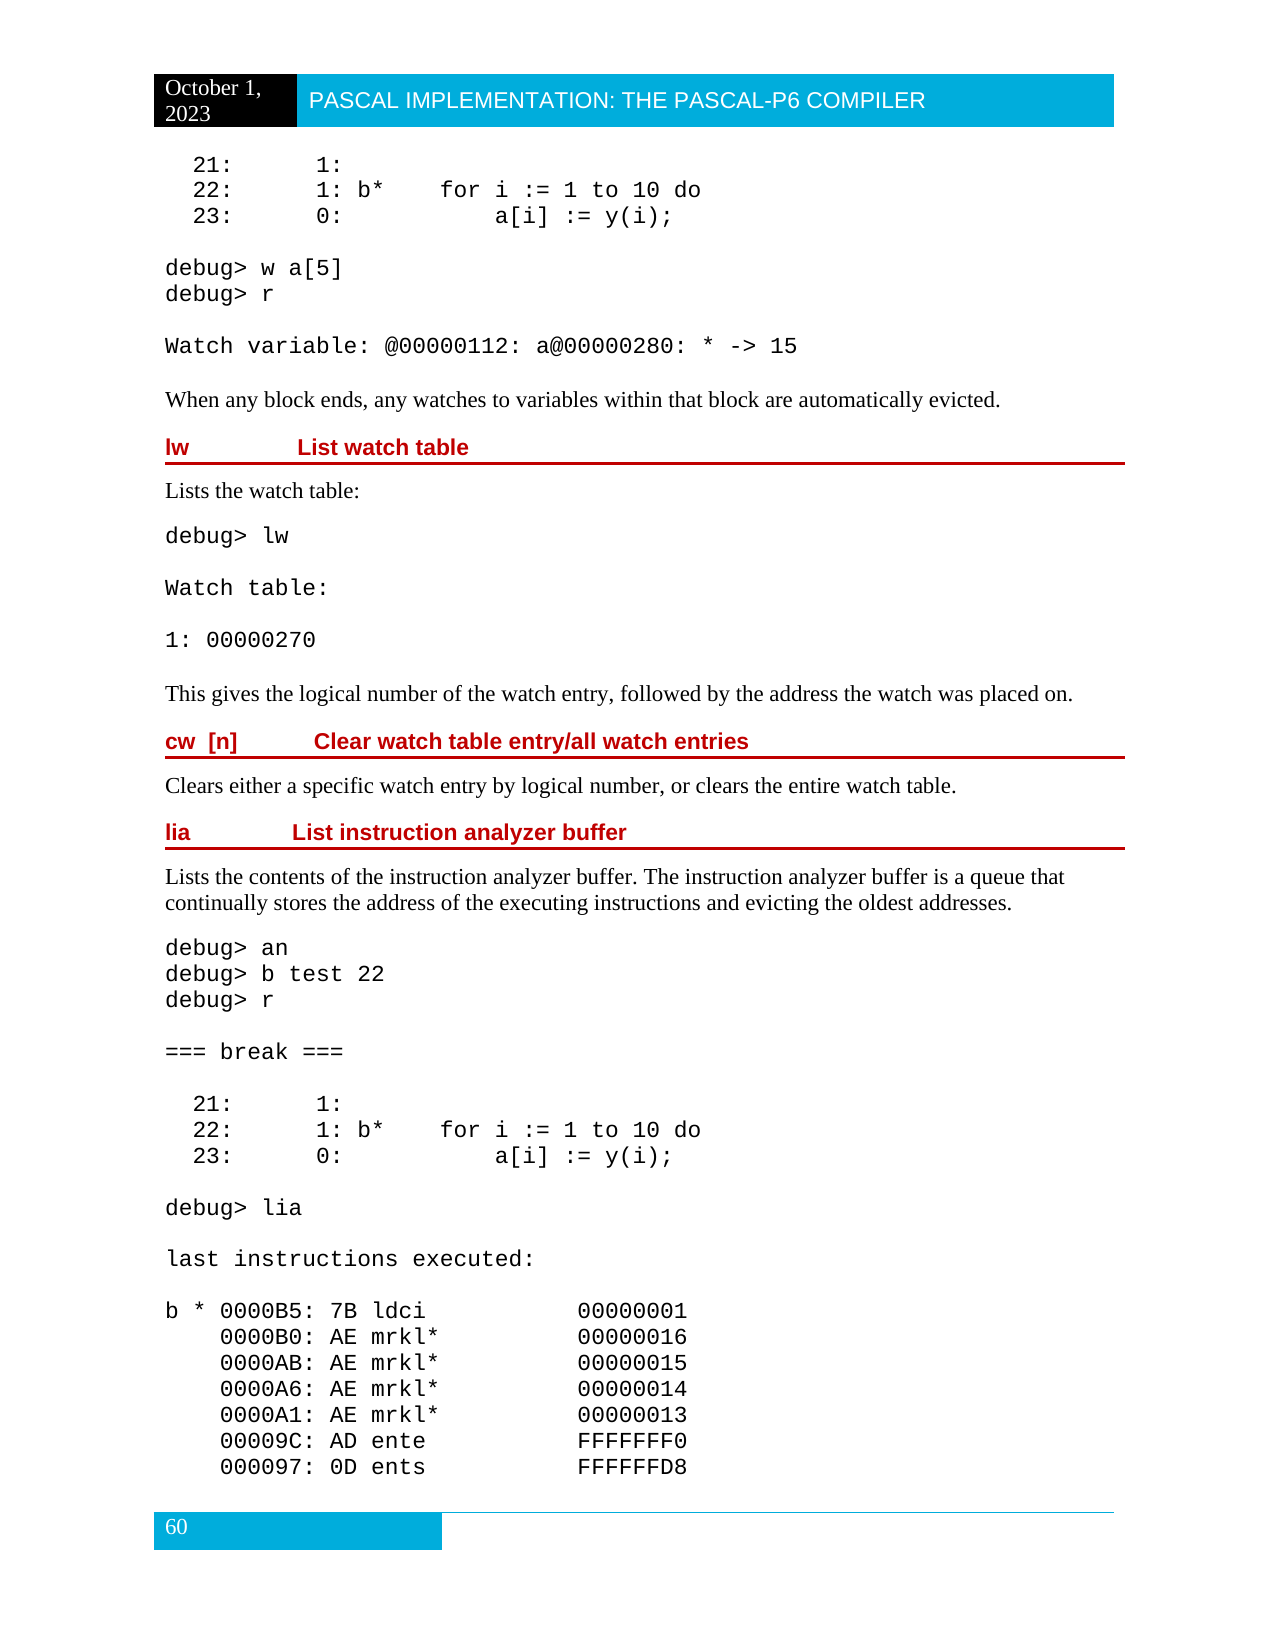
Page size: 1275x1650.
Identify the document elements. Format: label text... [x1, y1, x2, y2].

subtitle cw [n] Clear watch table entry/all watch entries [165, 728, 1125, 756]
text 0000AB: AE mrkl* 00000015 [165, 1351, 1125, 1377]
text 0000A6: AE mrkl* 00000014 [165, 1377, 1125, 1403]
text Lists the contents of the instruction analyzer buffer. The instruction analyzer buffer is a queue that continually stores the address of the executing instructions and evicting the oldest addresses. [165, 863, 1125, 916]
text debug> w a[5] [165, 257, 1125, 283]
text Watch table: [165, 577, 1125, 603]
text 000097: 0D ents FFFFFFD8 [165, 1455, 1125, 1481]
text Clears either a specific watch entry by logical number, or clears the entire watch table. [165, 772, 1125, 798]
text debug> r [165, 283, 1125, 308]
text 22: 1: b* for i := 1 to 10 do [165, 179, 1125, 205]
text 21: 1: [165, 1092, 1125, 1118]
text When any block ends, any watches to variables within that block are automatically evicted. [165, 386, 1125, 413]
text 0000B0: AE mrkl* 00000016 [165, 1326, 1125, 1351]
text debug> r [165, 988, 1125, 1014]
text This gives the logical number of the watch entry, followed by the address the watch was placed on. [165, 680, 1125, 707]
text === break === [165, 1040, 1125, 1066]
text debug> lw [165, 525, 1125, 551]
text 22: 1: b* for i := 1 to 10 do [165, 1118, 1125, 1144]
text Lists the watch table: [165, 478, 1125, 504]
text 1: 00000270 [165, 628, 1125, 654]
text last instructions executed: [165, 1248, 1125, 1274]
text debug> b test 22 [165, 962, 1125, 988]
text 21: 1: [165, 153, 1125, 179]
text debug> lia [165, 1196, 1125, 1222]
text 23: 0: a[i] := y(i); [165, 1144, 1125, 1170]
text 0000A1: AE mrkl* 00000013 [165, 1403, 1125, 1429]
text 23: 0: a[i] := y(i); [165, 205, 1125, 231]
subtitle lia List instruction analyzer buffer [165, 819, 1125, 847]
text Watch variable: @00000112: a@00000280: * -> 15 [165, 334, 1125, 360]
text debug> an [165, 936, 1125, 962]
subtitle lw List watch table [165, 433, 1125, 462]
text 00009C: AD ente FFFFFFF0 [165, 1429, 1125, 1455]
text b * 0000B5: 7B ldci 00000001 [165, 1299, 1125, 1326]
